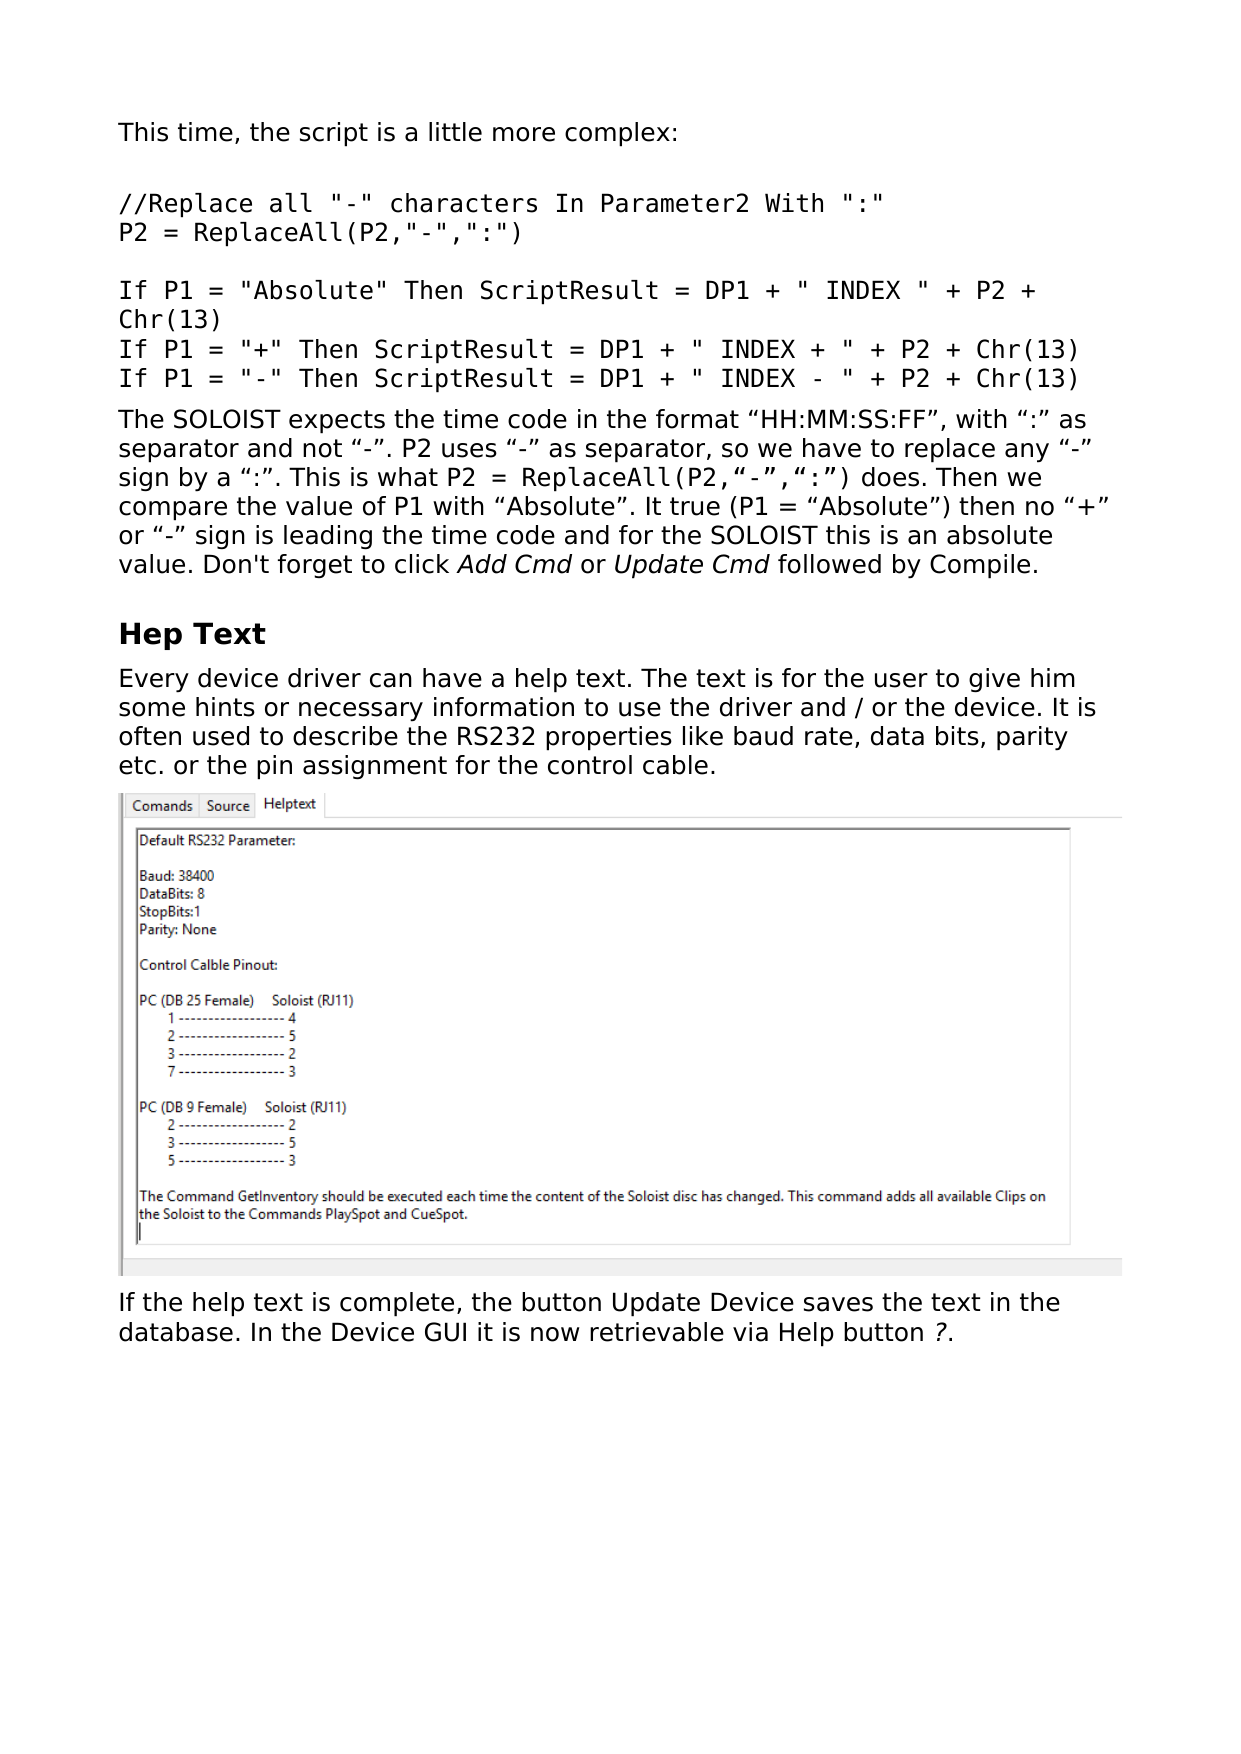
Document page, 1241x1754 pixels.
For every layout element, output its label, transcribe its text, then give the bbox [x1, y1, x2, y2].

text Every device driver can have a help text. The text is for the user to give him some hints or necessary information to use the driver and / or the device. It is often used to describe the RS232 properties like baud rate, data bits, parity etc. or the pin assignment for the control cable. [118, 664, 1122, 781]
text If the help text is complete, the button Update Device saves the text in the database. In the Device GUI it is now retrievable via Help button ?. [118, 1288, 1122, 1347]
text This time, the script is a little more complex: [118, 118, 1122, 147]
text The SOLOIST expects the time code in the format “HH:MM:SS:FF”, with “:” as separator and not “-”. P2 uses “-” as separator, so we have to replace any “-” sign by a “:”. This is what P2 = ReplaceAll(P2,“-”,“:”) does. Then we compare the value of P1 with “Absolute”. It true (P1 = “Absolute”) then no “+” or “-” sign is leading the time code and for the SOLOIST this is an absolute value. Don't forget to click Add Cmd or Update Cmd followed by Compile. [118, 405, 1122, 580]
picture [118, 793, 1123, 1276]
text //Replace all "-" characters In Parameter2 With ":" P2 = ReplaceAll(P2,"-",":") If P1 = "Absolute" Then ScriptResult = DP1 + " INDEX " + P2 + Chr(13) If P1 = "+" Then ScriptResult = DP1 + " INDEX + " + P2 + Chr(13) If P1 = "-" Then ScriptResult = DP1 + " INDEX - " + P2 + Chr(13) [118, 160, 1122, 393]
subtitle Hep Text [118, 617, 1122, 651]
